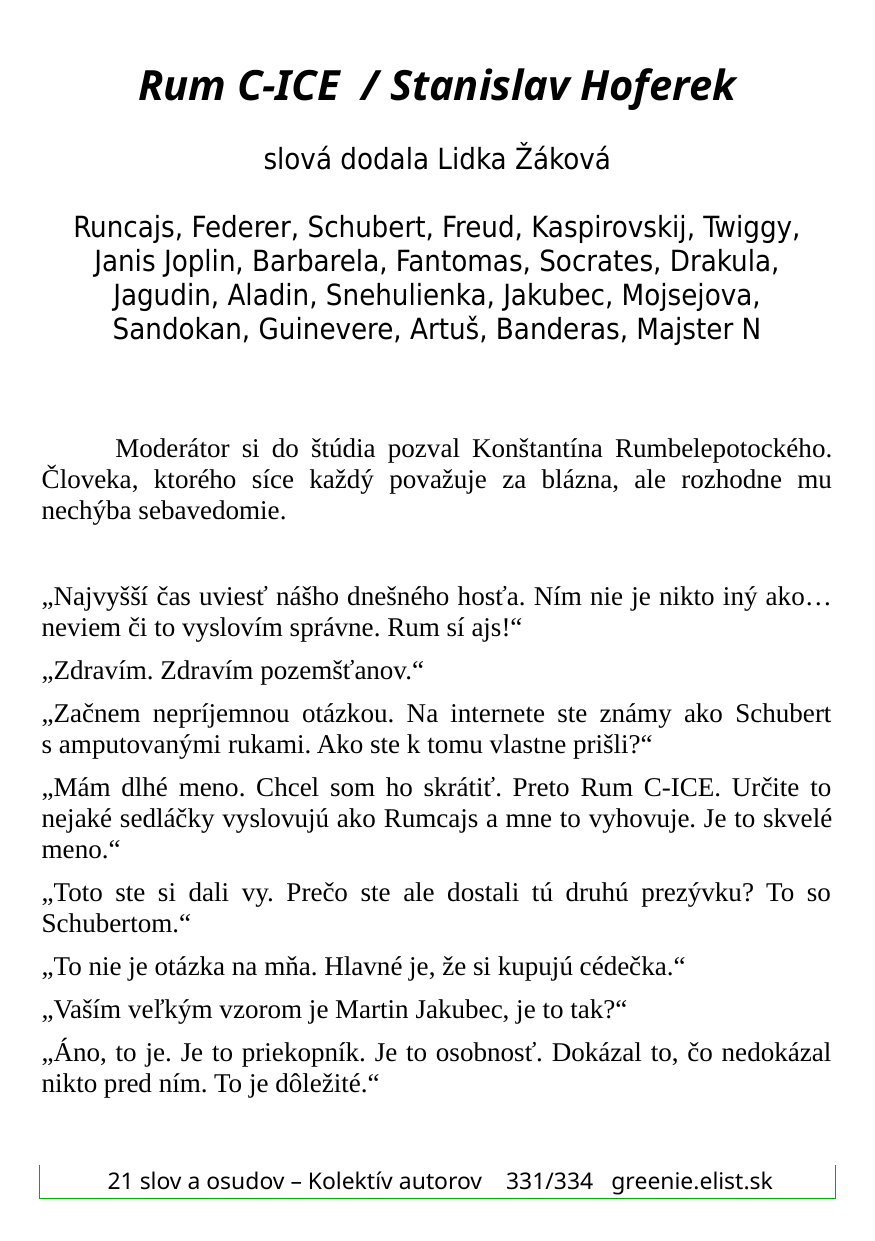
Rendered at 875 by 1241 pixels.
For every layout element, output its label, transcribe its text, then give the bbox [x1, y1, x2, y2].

text „Toto ste si dali vy. Prečo ste ale dostali tú druhú prezývku? To so Schubertom.“ [41, 876, 833, 939]
text „Vaším veľkým vzorom je Martin Jakubec, je to tak?“ [41, 993, 833, 1024]
text Moderátor si do štúdia pozval Konštantína Rumbelepotockého. Človeka, ktorého síce každý považuje za blázna, ale rozhodne mu nechýba sebavedomie. [41, 432, 833, 525]
text slová dodala Lidka Žáková [41, 142, 833, 176]
text „Začnem nepríjemnou otázkou. Na internete ste známy ako Schubert s amputovanými rukami. Ako ste k tomu vlastne prišli?“ [41, 697, 833, 759]
text „Zdravím. Zdravím pozemšťanov.“ [41, 654, 833, 685]
text „Áno, to je. Je to priekopník. Je to osobnosť. Dokázal to, čo nedokázal nikto pred ním. To je dôležité.“ [41, 1036, 833, 1098]
text „To nie je otázka na mňa. Hlavné je, že si kupujú cédečka.“ [41, 950, 833, 982]
subtitle Rum C-ICE / Stanislav Hoferek [41, 56, 833, 113]
text „Najvyšší čas uviesť nášho dnešného hosťa. Ním nie je nikto iný ako… neviem či to vyslovím správne. Rum sí ajs!“ [41, 580, 833, 642]
text „Mám dlhé meno. Chcel som ho skrátiť. Preto Rum C-ICE. Určite to nejaké sedláčky vyslovujú ako Rumcajs a mne to vyhovuje. Je to skvelé meno.“ [41, 771, 833, 864]
text Runcajs, Federer, Schubert, Freud, Kaspirovskij, Twiggy, Janis Joplin, Barbarela, Fantomas, Socrates, Drakula, Jagudin, Aladin, Snehulienka, Jakubec, Mojsejova, Sandokan, Guinevere, Artuš, Banderas, Majster N [41, 210, 833, 346]
